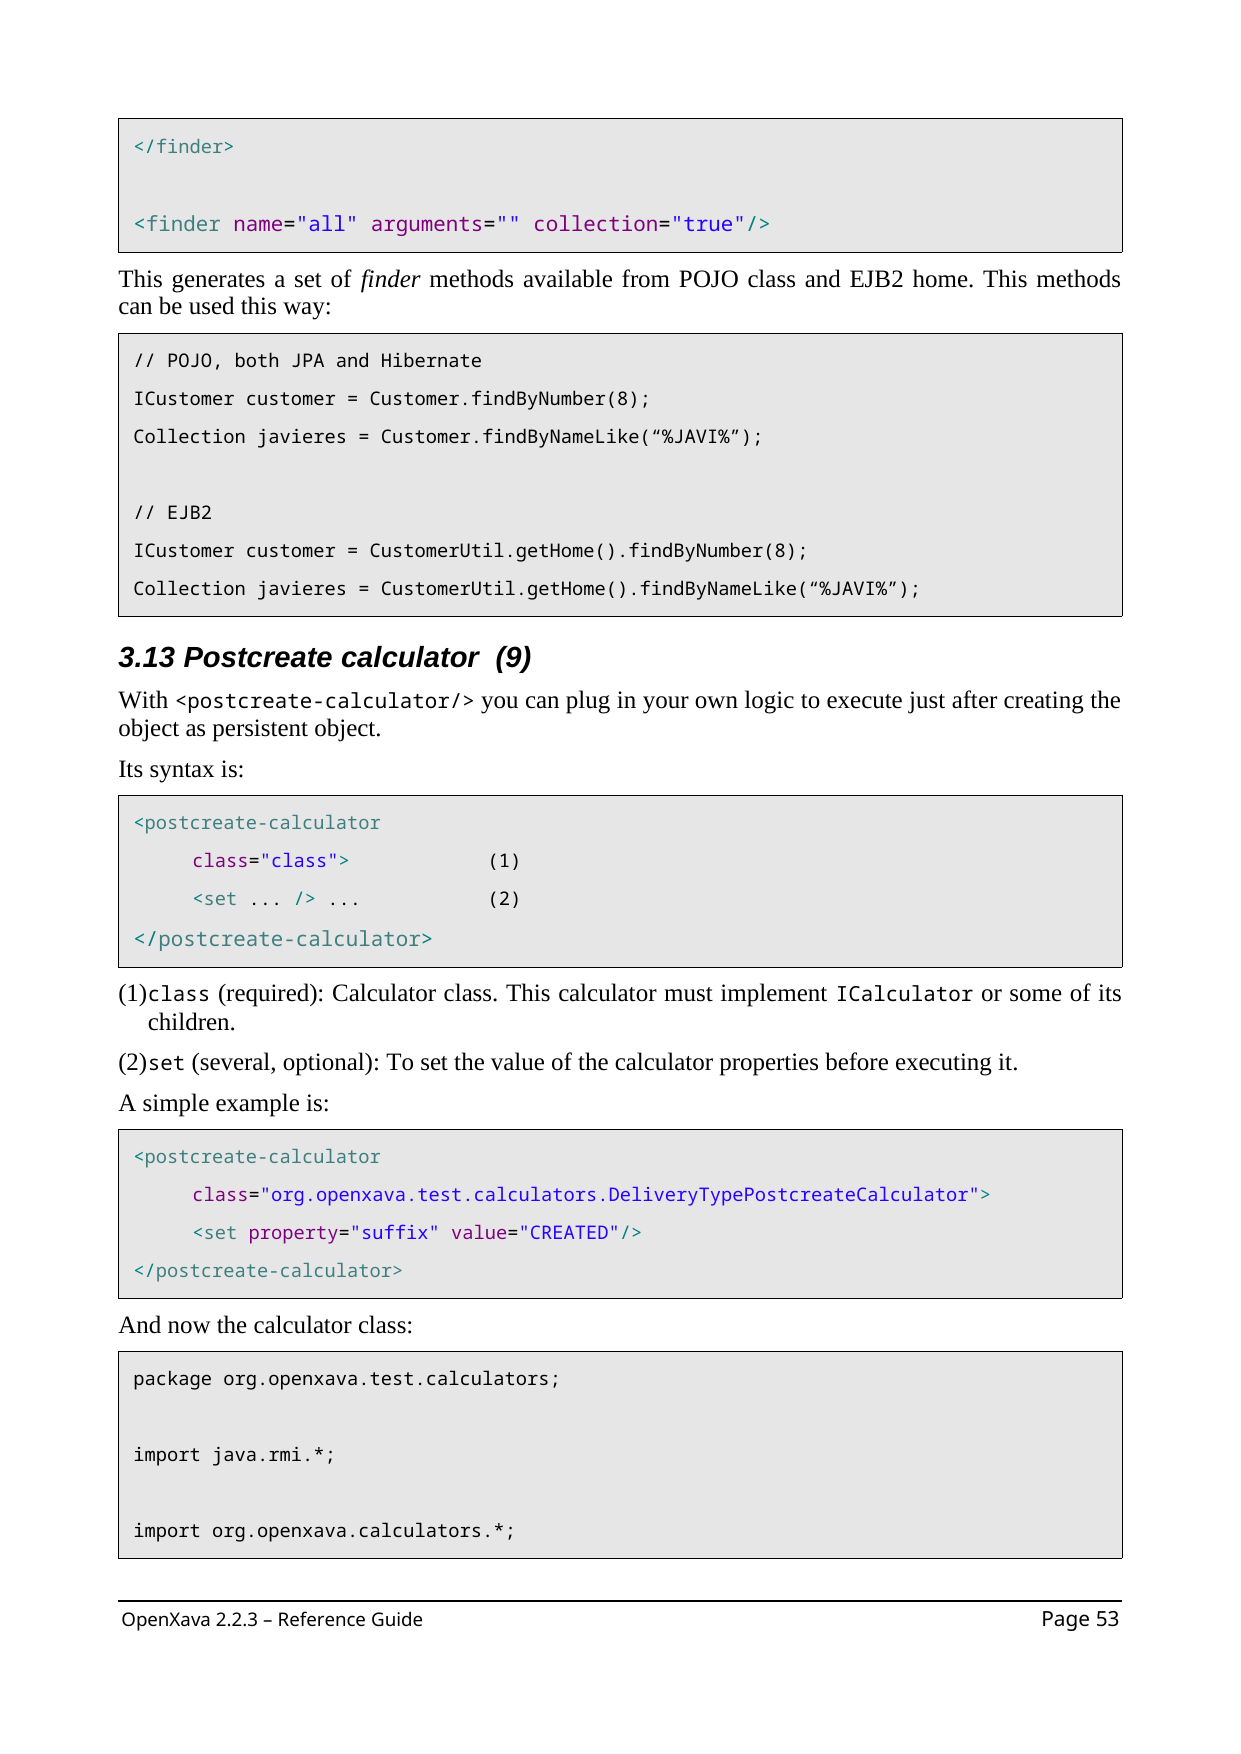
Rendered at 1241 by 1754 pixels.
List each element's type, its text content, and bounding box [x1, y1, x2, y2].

text Collection javieres = CustomerUtil.getHome().findByNameLike(“%JAVI%”); [119, 561, 1122, 616]
text A simple example is: [118, 1089, 1122, 1116]
text <set property="suffix" value="CREATED"/> [119, 1205, 1122, 1243]
text Collection javieres = Customer.findByNameLike(“%JAVI%”); [119, 409, 1122, 447]
text Its syntax is: [118, 755, 1122, 782]
text import org.openxava.calculators.*; [119, 1503, 1122, 1558]
text class="class"> (1) [119, 833, 1122, 871]
text </finder> [119, 119, 1122, 156]
text import java.rmi.*; [119, 1427, 1122, 1465]
list set (several, optional): To set the value of the calculator properties before executing it. [118, 1048, 1122, 1076]
text ICustomer customer = CustomerUtil.getHome().findByNumber(8); [119, 523, 1122, 561]
list class (required): Calculator class. This calculator must implement ICalculator or some of its children. [118, 979, 1122, 1035]
text // EJB2 [119, 485, 1122, 523]
subtitle Postcreate calculator (9) [118, 641, 1122, 674]
text <postcreate-calculator [119, 796, 1122, 833]
text package org.openxava.test.calculators; [119, 1352, 1122, 1389]
text </postcreate-calculator> [119, 1243, 1122, 1298]
text This generates a set of finder methods available from POJO class and EJB2 home. This methods can be used this way: [118, 265, 1122, 320]
text <set ... /> ... (2) [119, 871, 1122, 909]
text And now the calculator class: [118, 1311, 1122, 1338]
text ICustomer customer = Customer.findByNumber(8); [119, 371, 1122, 409]
text With <postcreate-calculator/> you can plug in your own logic to execute just after creating the object as persistent object. [118, 686, 1122, 742]
text </postcreate-calculator> [119, 909, 1122, 967]
text <postcreate-calculator [119, 1130, 1122, 1167]
text <finder name="all" arguments="" collection="true"/> [119, 194, 1122, 252]
text // POJO, both JPA and Hibernate [119, 334, 1122, 371]
text class="org.openxava.test.calculators.DeliveryTypePostcreateCalculator"> [119, 1167, 1122, 1205]
